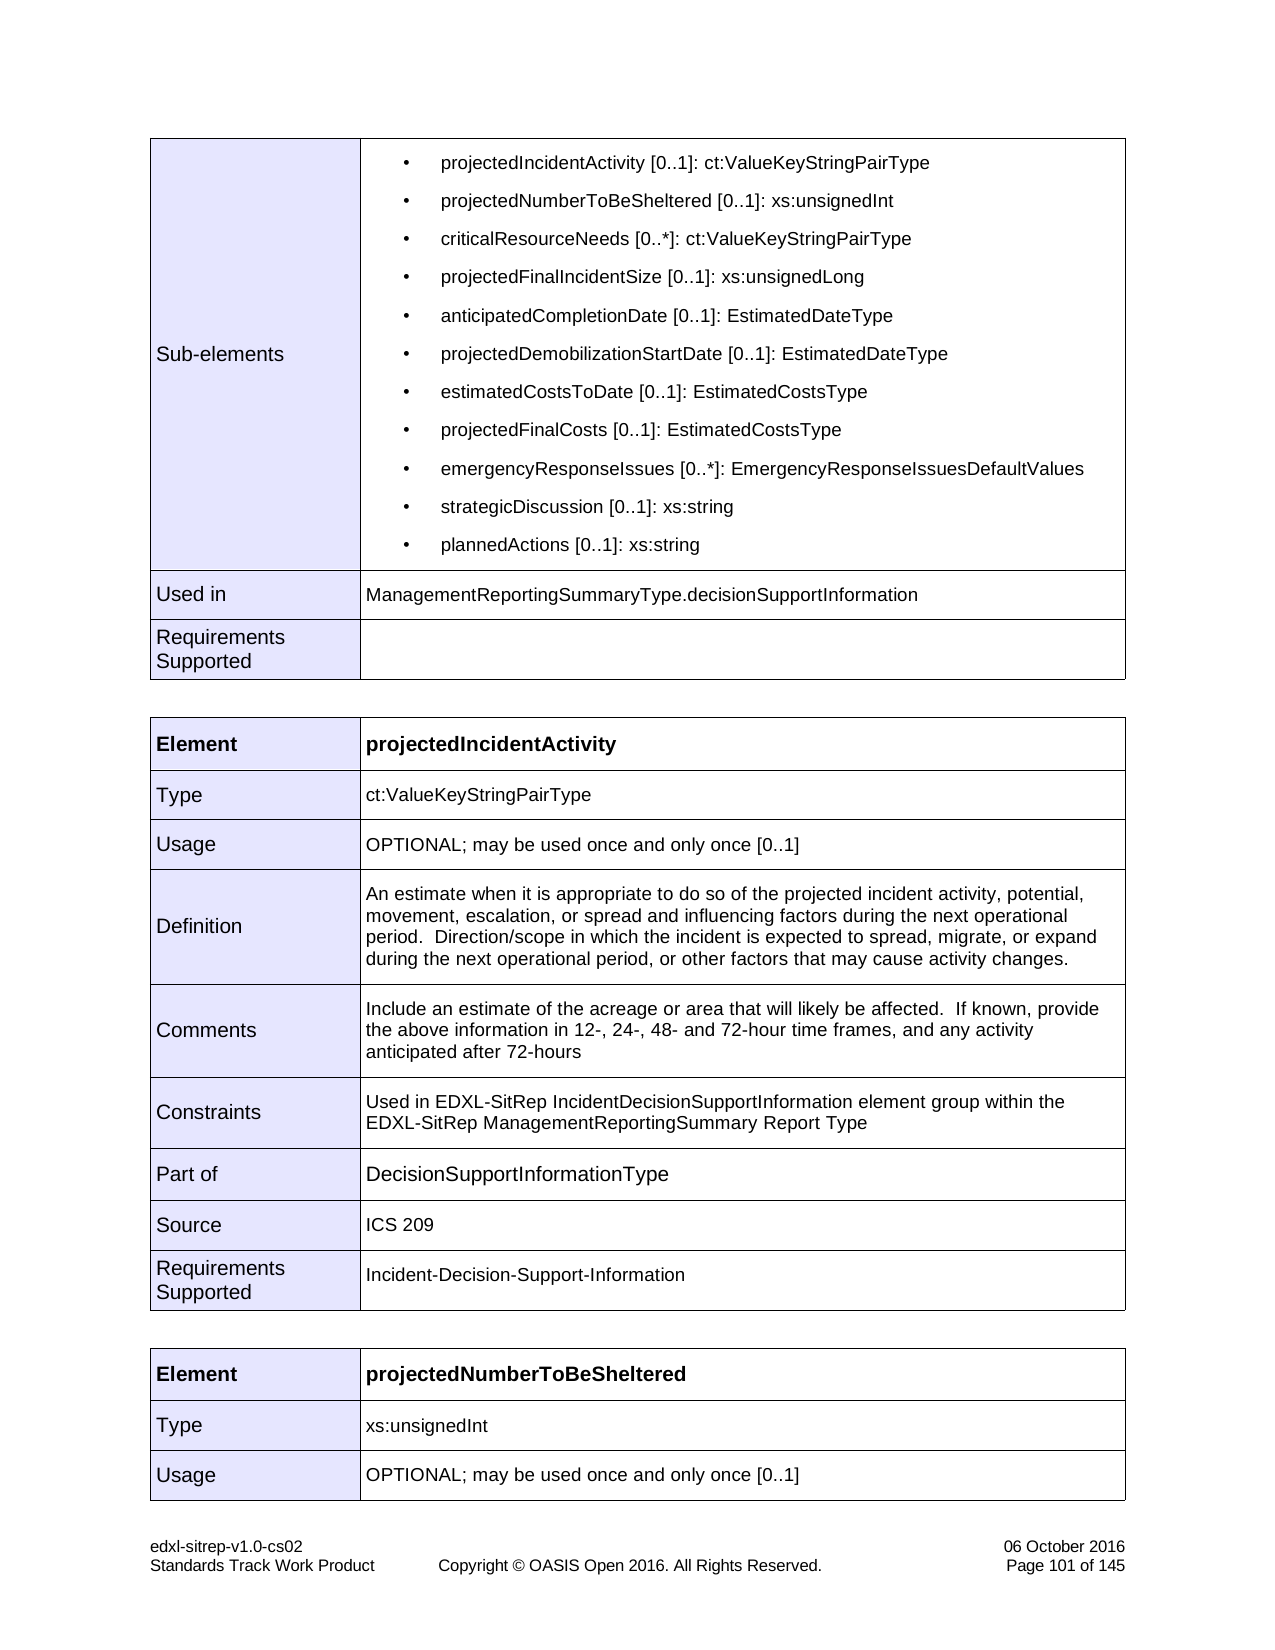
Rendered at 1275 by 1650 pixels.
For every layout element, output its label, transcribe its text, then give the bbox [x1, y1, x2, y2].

table_cell Usage [151, 820, 360, 869]
table_cell Source [151, 1201, 360, 1250]
table_cell Requirements Supported [151, 1251, 360, 1310]
table_cell Comments [151, 985, 360, 1077]
table_cell DecisionSupportInformationType [361, 1149, 1125, 1200]
table_cell Definition [151, 870, 360, 984]
table_cell Used in [151, 571, 360, 619]
table_cell OPTIONAL; may be used once and only once [0..1] [361, 820, 1125, 869]
table_cell Include an estimate of the acreage or area that will likely be affected. If known, provide the above information in 12-, 24-, 48- and 72-hour time frames, and any activity anticipated after 72-hours [361, 985, 1125, 1077]
table_cell An estimate when it is appropriate to do so of the projected incident activity, potential, movement, escalation, or spread and influencing factors during the next operational period. Direction/scope in which the incident is expected to spread, migrate, or expand during the next operational period, or other factors that may cause activity changes. [361, 870, 1125, 984]
table_cell Requirements Supported [151, 620, 360, 679]
table_cell OPTIONAL; may be used once and only once [0..1] [361, 1451, 1125, 1500]
table_header Element [151, 1349, 360, 1400]
table_cell Sub-elements [151, 139, 360, 569]
table_header Element [151, 718, 360, 769]
table_header projectedNumberToBeSheltered [361, 1349, 1125, 1400]
table_cell ct:ValueKeyStringPairType [361, 771, 1125, 819]
table_cell [361, 620, 1125, 679]
table_cell projectedIncidentActivity [0..1]: ct:ValueKeyStringPairType projectedNumberToBeSheltered [0..1]: xs:unsignedInt criticalResourceNeeds [0..*]: ct:ValueKeyStringPairType projectedFinalIncidentSize [0..1]: xs:unsignedLong anticipatedCompletionDate [0..1]: EstimatedDateType projectedDemobilizationStartDate [0..1]: EstimatedDateType estimatedCostsToDate [0..1]: EstimatedCostsType projectedFinalCosts [0..1]: EstimatedCostsType emergencyResponseIssues [0..*]: EmergencyResponseIssuesDefaultValues strategicDiscussion [0..1]: xs:string plannedActions [0..1]: xs:string [361, 139, 1125, 569]
table_cell xs:unsignedInt [361, 1401, 1125, 1450]
table_cell Type [151, 1401, 360, 1450]
table_cell Part of [151, 1149, 360, 1200]
table_cell ICS 209 [361, 1201, 1125, 1250]
table_cell Type [151, 771, 360, 819]
table_header projectedIncidentActivity [361, 718, 1125, 769]
table_cell ManagementReportingSummaryType.decisionSupportInformation [361, 571, 1125, 619]
table_cell Used in EDXL-SitRep IncidentDecisionSupportInformation element group within the EDXL-SitRep ManagementReportingSummary Report Type [361, 1078, 1125, 1148]
table_cell Incident-Decision-Support-Information [361, 1251, 1125, 1310]
table_cell Constraints [151, 1078, 360, 1148]
table_cell Usage [151, 1451, 360, 1500]
